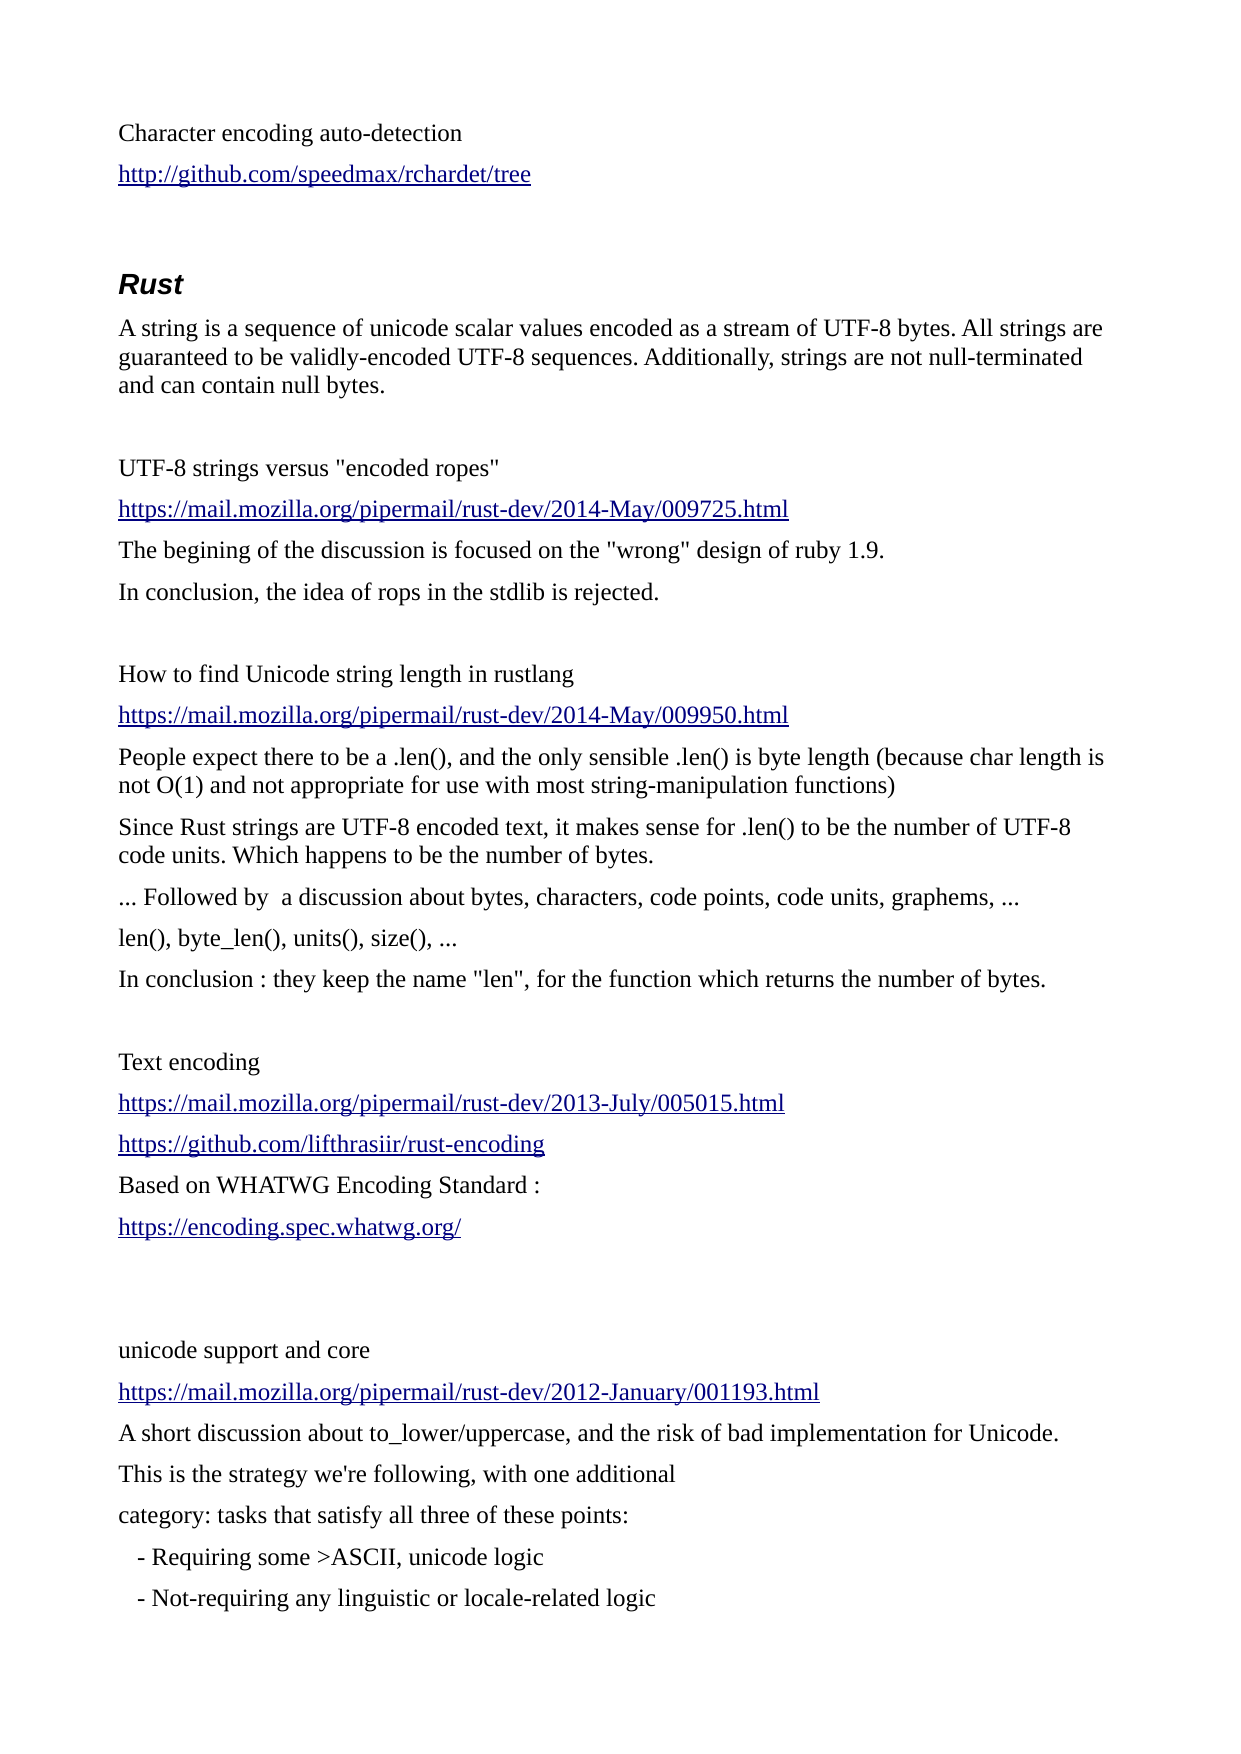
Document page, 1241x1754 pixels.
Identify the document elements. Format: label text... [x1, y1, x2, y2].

text https://github.com/lifthrasiir/rust-encoding [118, 1129, 1122, 1158]
text ... Followed by a discussion about bytes, characters, code points, code units, graphems, ... [118, 882, 1122, 910]
text A short discussion about to_lower/uppercase, and the risk of bad implementation for Unicode. [118, 1418, 1122, 1447]
text In conclusion : they keep the name "len", for the function which returns the number of bytes. [118, 964, 1122, 993]
text - Not-requiring any linguistic or locale-related logic [118, 1583, 1122, 1612]
text People expect there to be a .len(), and the only sensible .len() is byte length (because char length is not O(1) and not appropriate for use with most string-manipulation functions) [118, 742, 1122, 799]
text https://mail.mozilla.org/pipermail/rust-dev/2012-January/001193.html [118, 1377, 1122, 1405]
text - Requiring some >ASCII, unicode logic [118, 1542, 1122, 1570]
text unicode support and core [118, 1335, 1122, 1364]
text Text encoding [118, 1047, 1122, 1075]
text The begining of the discussion is focused on the "wrong" design of ruby 1.9. [118, 535, 1122, 564]
text Character encoding auto-detection [118, 118, 1122, 147]
text How to find Unicode string length in rustlang [118, 659, 1122, 688]
text category: tasks that satisfy all three of these points: [118, 1500, 1122, 1529]
text UTF-8 strings versus "encoded ropes" [118, 453, 1122, 482]
subtitle Rust [118, 267, 1122, 300]
text Based on WHATWG Encoding Standard : [118, 1170, 1122, 1199]
text A string is a sequence of unicode scalar values encoded as a stream of UTF-8 bytes. All strings are guaranteed to be validly-encoded UTF-8 sequences. Additionally, strings are not null-terminated and can contain null bytes. [118, 313, 1122, 399]
text In conclusion, the idea of rops in the stdlib is rejected. [118, 577, 1122, 605]
text This is the strategy we're following, with one additional [118, 1459, 1122, 1488]
text https://mail.mozilla.org/pipermail/rust-dev/2014-May/009950.html [118, 700, 1122, 729]
text http://github.com/speedmax/rchardet/tree [118, 159, 1122, 188]
text https://encoding.spec.whatwg.org/ [118, 1212, 1122, 1240]
text Since Rust strings are UTF-8 encoded text, it makes sense for .len() to be the number of UTF-8 code units. Which happens to be the number of bytes. [118, 812, 1122, 869]
text https://mail.mozilla.org/pipermail/rust-dev/2014-May/009725.html [118, 494, 1122, 523]
text https://mail.mozilla.org/pipermail/rust-dev/2013-July/005015.html [118, 1088, 1122, 1117]
text len(), byte_len(), units(), size(), ... [118, 923, 1122, 952]
